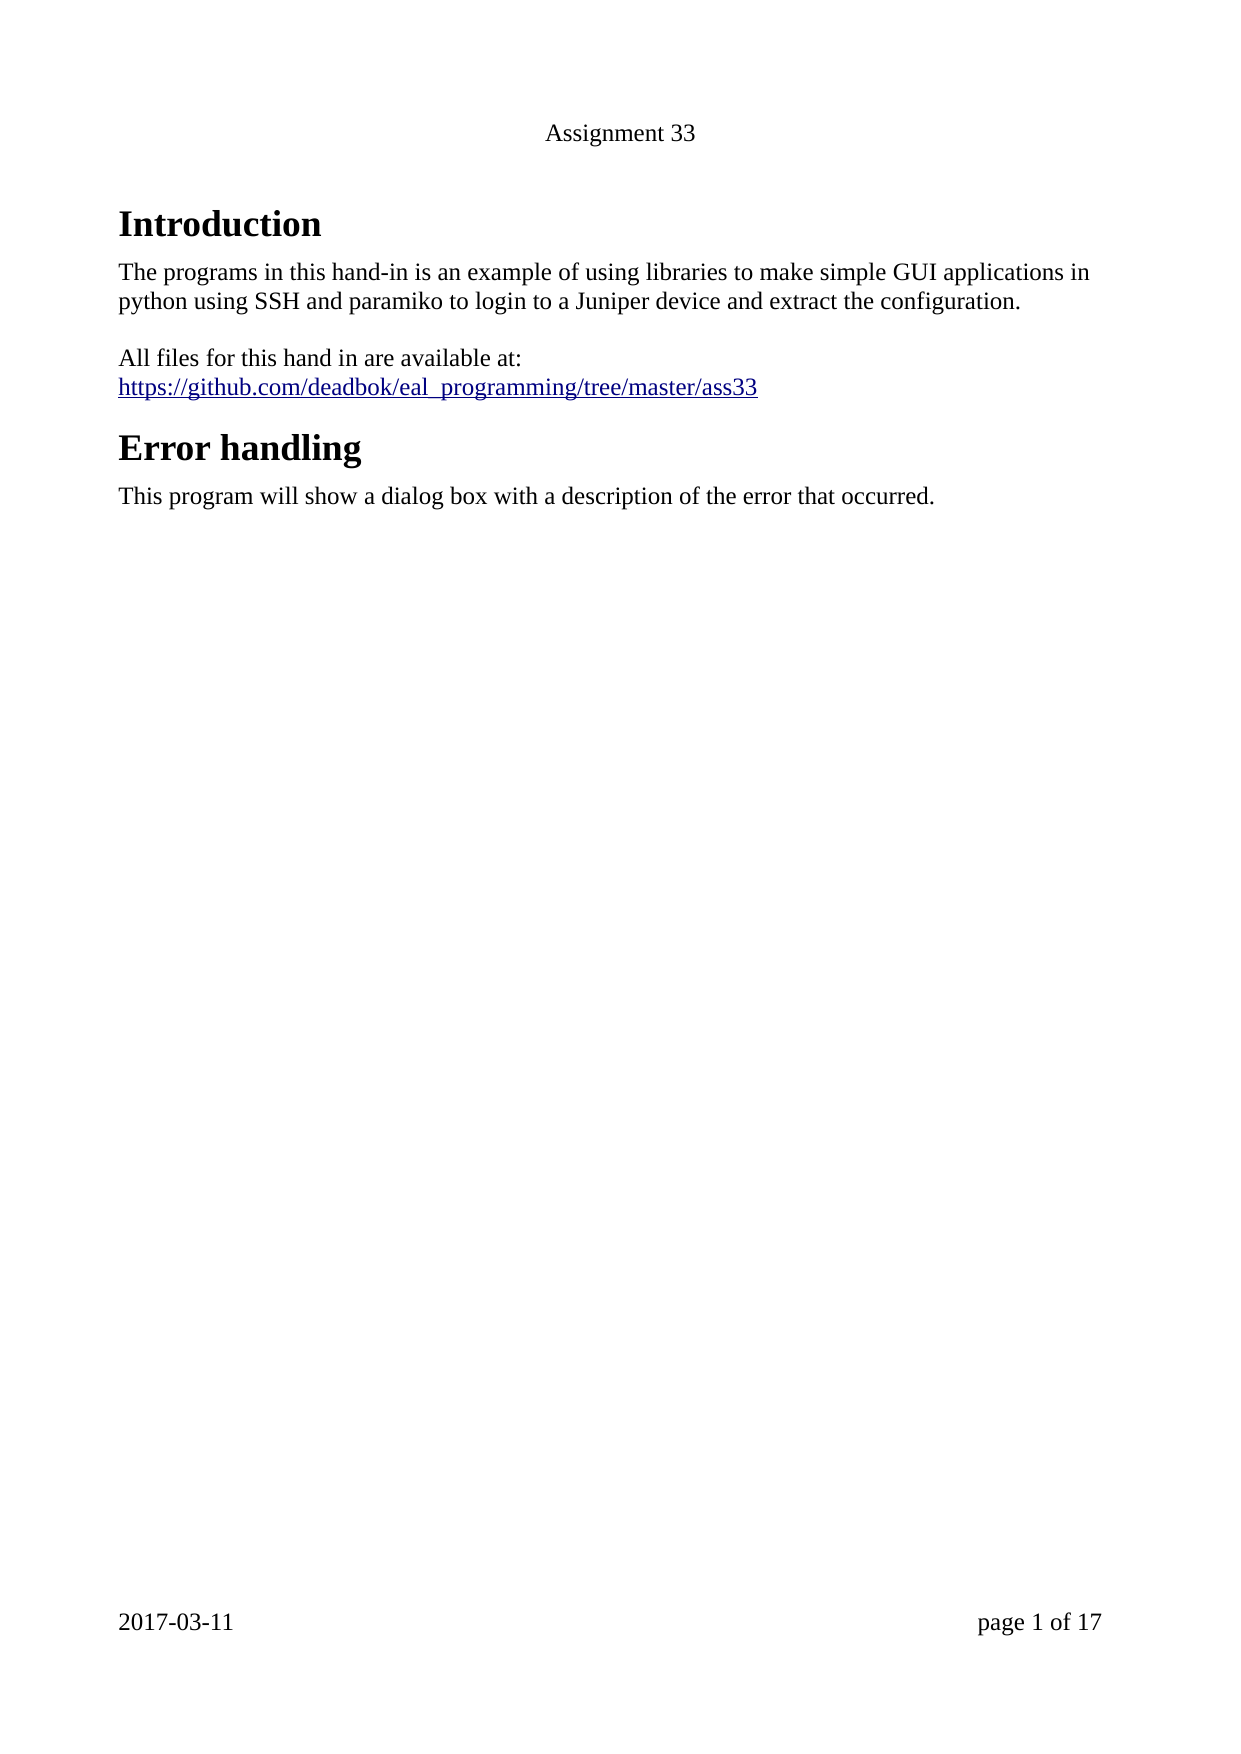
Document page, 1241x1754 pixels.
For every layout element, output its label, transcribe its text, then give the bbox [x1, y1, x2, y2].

subtitle Introduction [118, 201, 1122, 244]
text This program will show a dialog box with a description of the error that occurred. [118, 481, 1122, 510]
subtitle Error handling [118, 426, 1122, 469]
text https://github.com/deadbok/eal_programming/tree/master/ass33 [118, 372, 1122, 401]
text All files for this hand in are available at: [118, 343, 1122, 372]
text The programs in this hand-in is an example of using libraries to make simple GUI applications in python using SSH and paramiko to login to a Juniper device and extract the configuration. [118, 257, 1122, 314]
